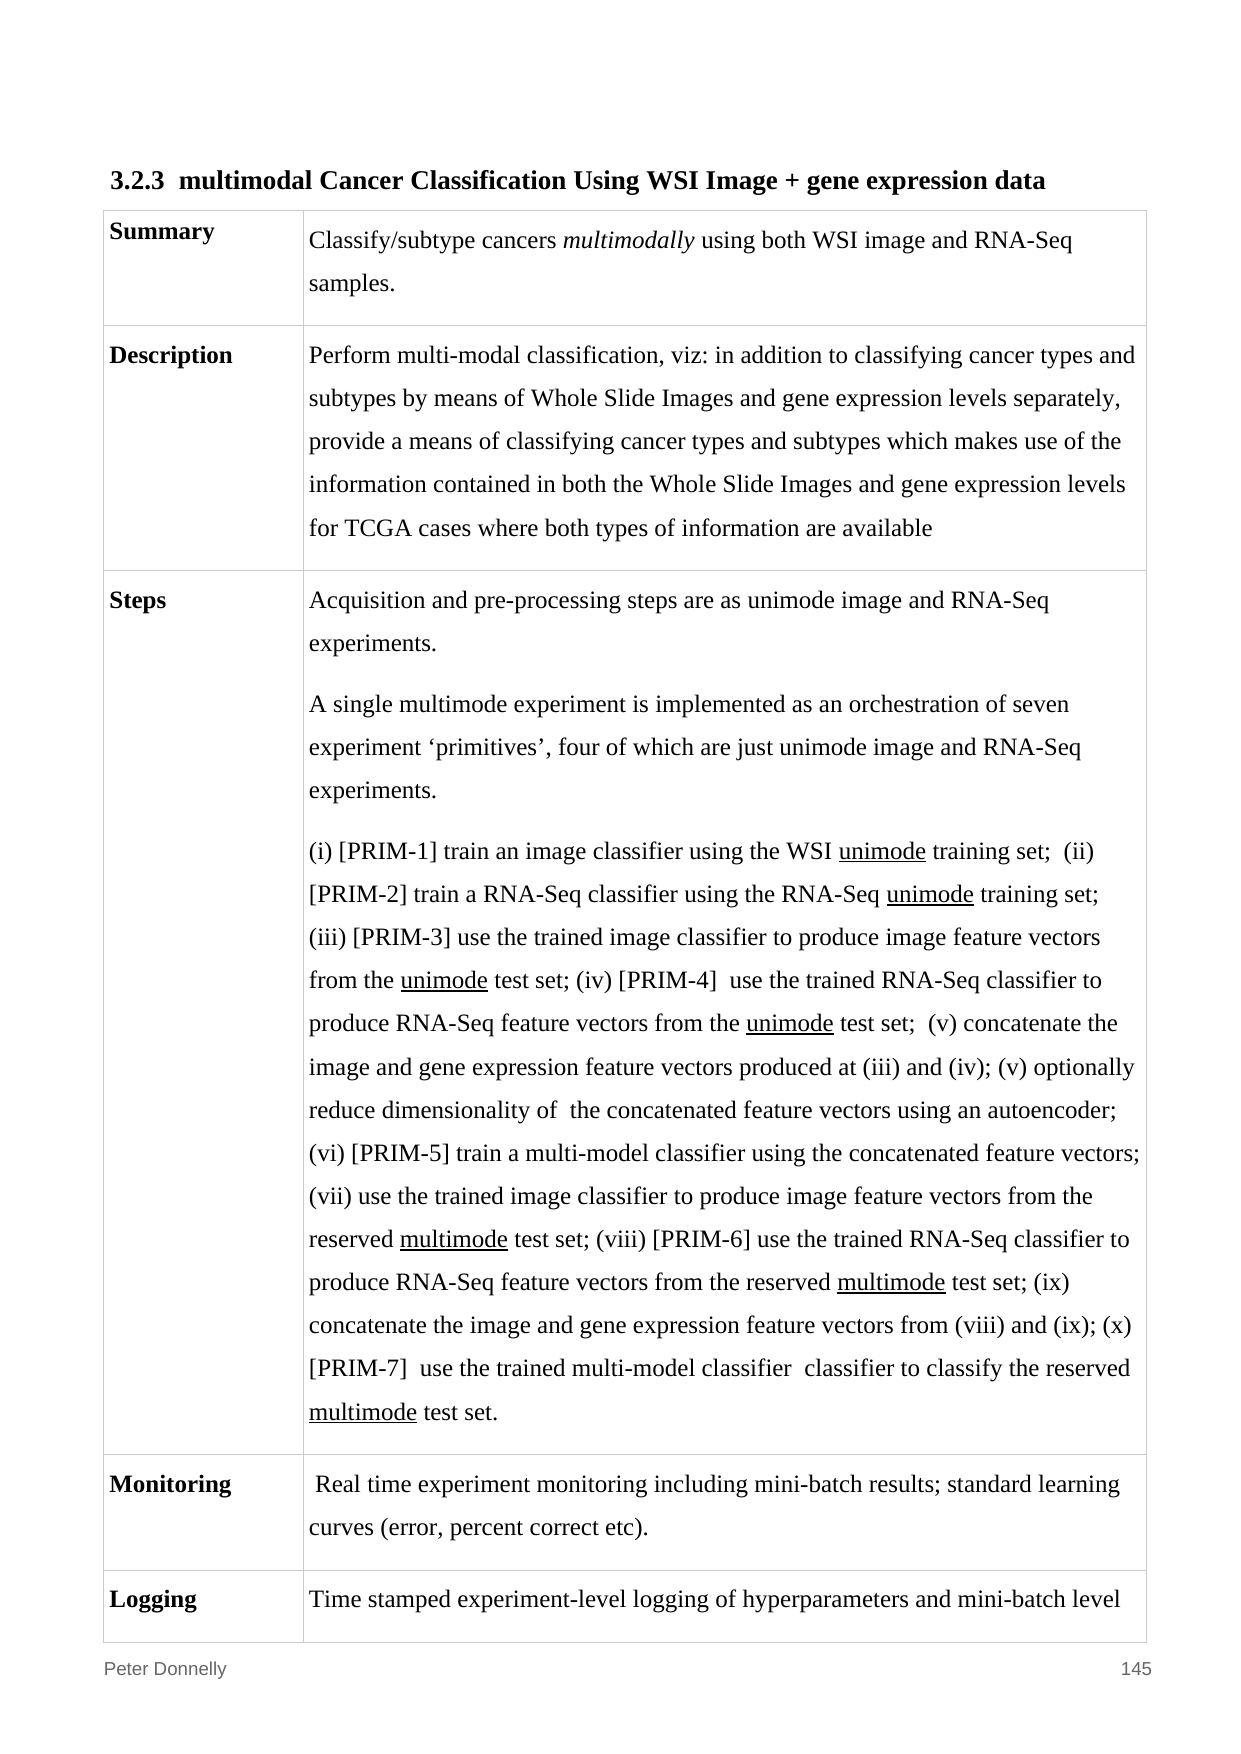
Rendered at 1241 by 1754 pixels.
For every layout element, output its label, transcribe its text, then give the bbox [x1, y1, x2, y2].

subtitle multimodal Cancer Classification Using WSI Image + gene expression data [103, 164, 1146, 195]
table_cell Time stamped experiment-level logging of hyperparameters and mini-batch level [304, 1571, 1146, 1642]
table_cell Real time experiment monitoring including mini-batch results; standard learning curves (error, percent correct etc). [304, 1455, 1146, 1569]
table_header Classify/subtype cancers multimodally using both WSI image and RNA-Seq samples. [304, 211, 1146, 325]
table_cell Logging [104, 1571, 303, 1642]
table_cell Description [104, 326, 303, 570]
table_cell Steps [104, 571, 303, 1454]
table_cell Monitoring [104, 1455, 303, 1569]
table_cell Perform multi-modal classification, viz: in addition to classifying cancer types and subtypes by means of Whole Slide Images and gene expression levels separately, provide a means of classifying cancer types and subtypes which makes use of the information contained in both the Whole Slide Images and gene expression levels for TCGA cases where both types of information are available [304, 326, 1146, 570]
table_cell Acquisition and pre-processing steps are as unimode image and RNA-Seq experiments. A single multimode experiment is implemented as an orchestration of seven experiment ‘primitives’, four of which are just unimode image and RNA-Seq experiments. (i) [PRIM-1] train an image classifier using the WSI unimode training set; (ii) [PRIM-2] train a RNA-Seq classifier using the RNA-Seq unimode training set; (iii) [PRIM-3] use the trained image classifier to produce image feature vectors from the unimode test set; (iv) [PRIM-4] use the trained RNA-Seq classifier to produce RNA-Seq feature vectors from the unimode test set; (v) concatenate the image and gene expression feature vectors produced at (iii) and (iv); (v) optionally reduce dimensionality of the concatenated feature vectors using an autoencoder; (vi) [PRIM-5] train a multi-model classifier using the concatenated feature vectors; (vii) use the trained image classifier to produce image feature vectors from the reserved multimode test set; (viii) [PRIM-6] use the trained RNA-Seq classifier to produce RNA-Seq feature vectors from the reserved multimode test set; (ix) concatenate the image and gene expression feature vectors from (viii) and (ix); (x) [PRIM-7] use the trained multi-model classifier classifier to classify the reserved multimode test set. [304, 571, 1146, 1454]
table_header Summary [104, 211, 303, 325]
